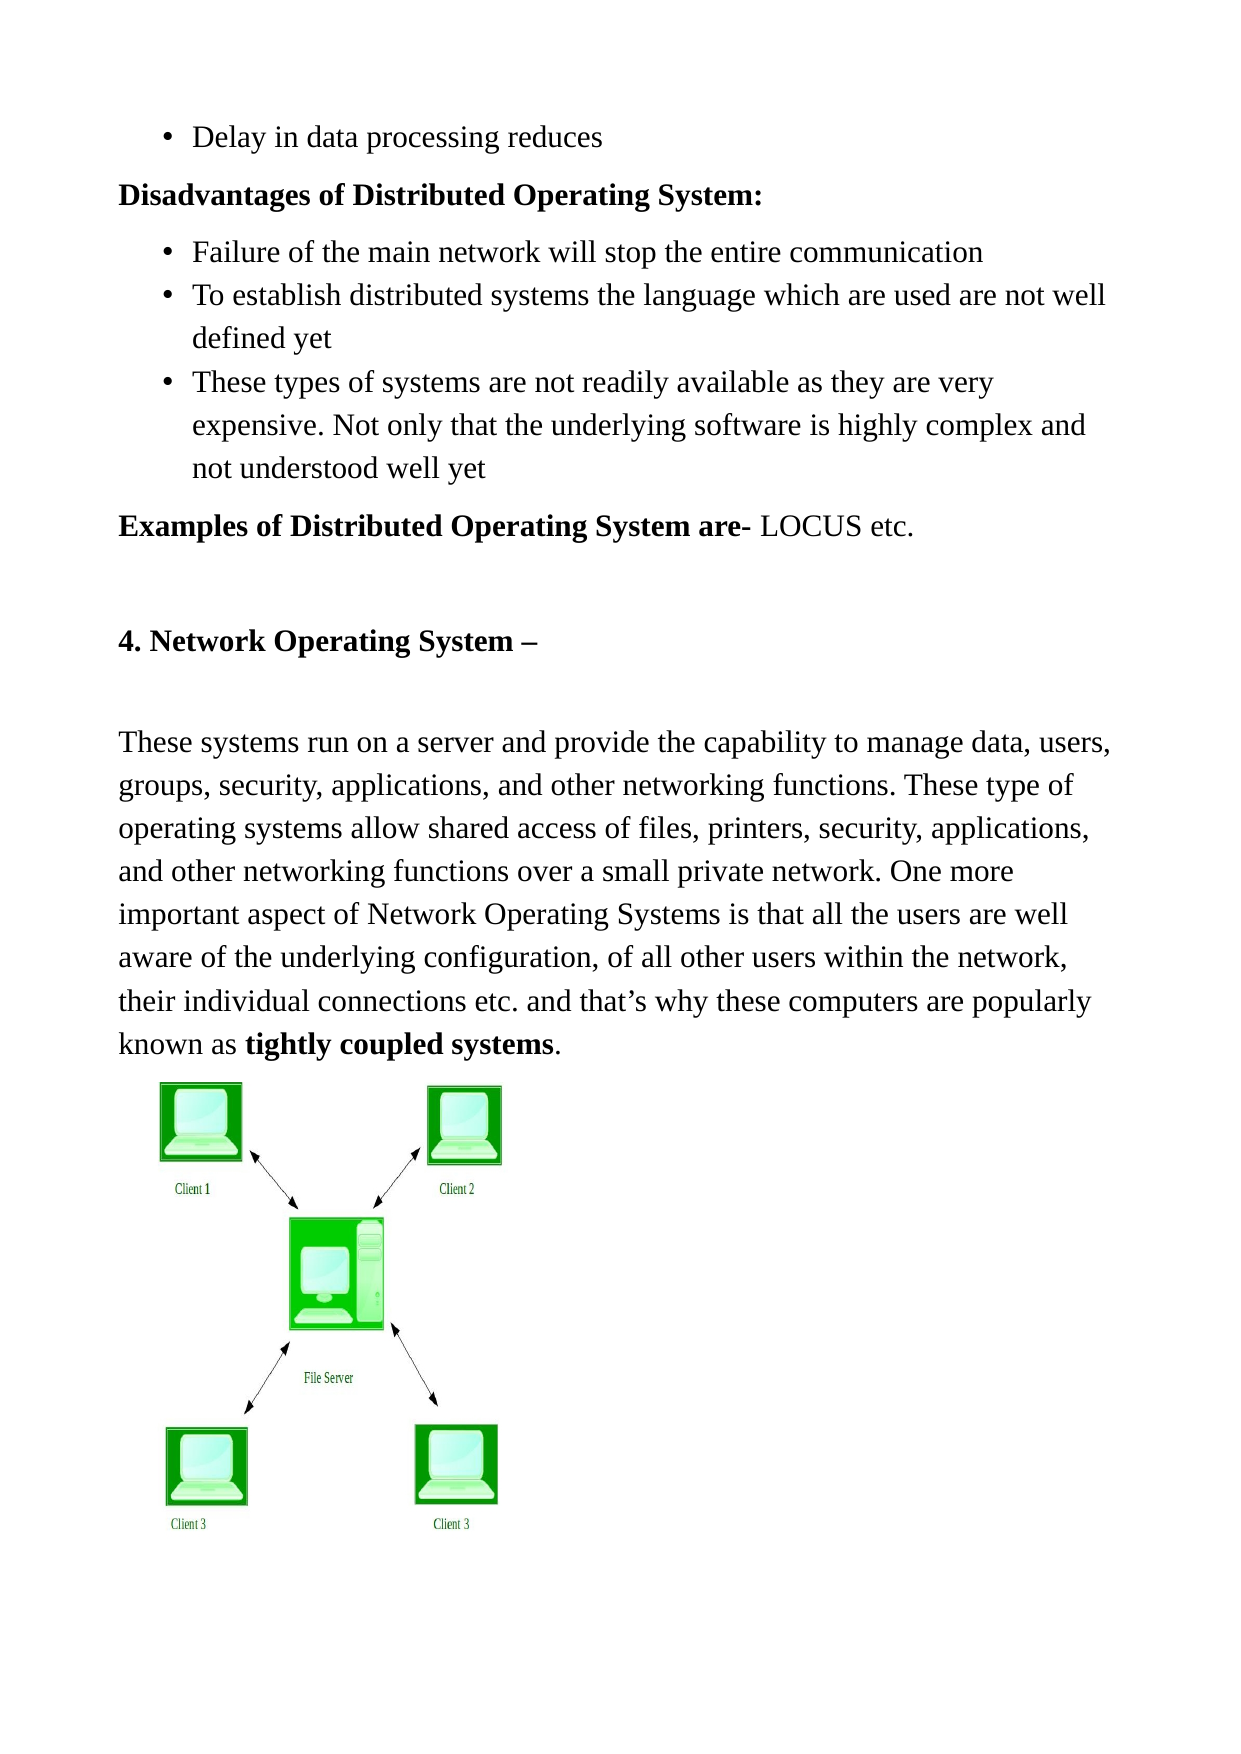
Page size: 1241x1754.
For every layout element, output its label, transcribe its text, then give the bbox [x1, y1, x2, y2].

list Failure of the main network will stop the entire communication [162, 233, 1122, 269]
text These systems run on a server and provide the capability to manage data, users, groups, security, applications, and other networking functions. These type of operating systems allow shared access of files, printers, security, applications, and other networking functions over a small private network. One more important aspect of Network Operating Systems is that all the users are well aware of the underlying configuration, of all other users within the network, their individual connections etc. and that’s why these computers are popularly known as tightly coupled systems. [118, 680, 1122, 1061]
text Examples of Distributed Operating System are- LOCUS etc. [118, 507, 1122, 543]
text 4. Network Operating System – [118, 622, 1122, 658]
list Delay in data processing reduces [162, 118, 1122, 154]
list These types of systems are not readily available as they are very expensive. Not only that the underlying software is highly complex and not understood well yet [162, 363, 1122, 485]
picture [118, 1082, 525, 1542]
list To establish distributed systems the language which are used are not well defined yet [162, 277, 1122, 356]
text Disadvantages of Distributed Operating System: [118, 176, 1122, 212]
